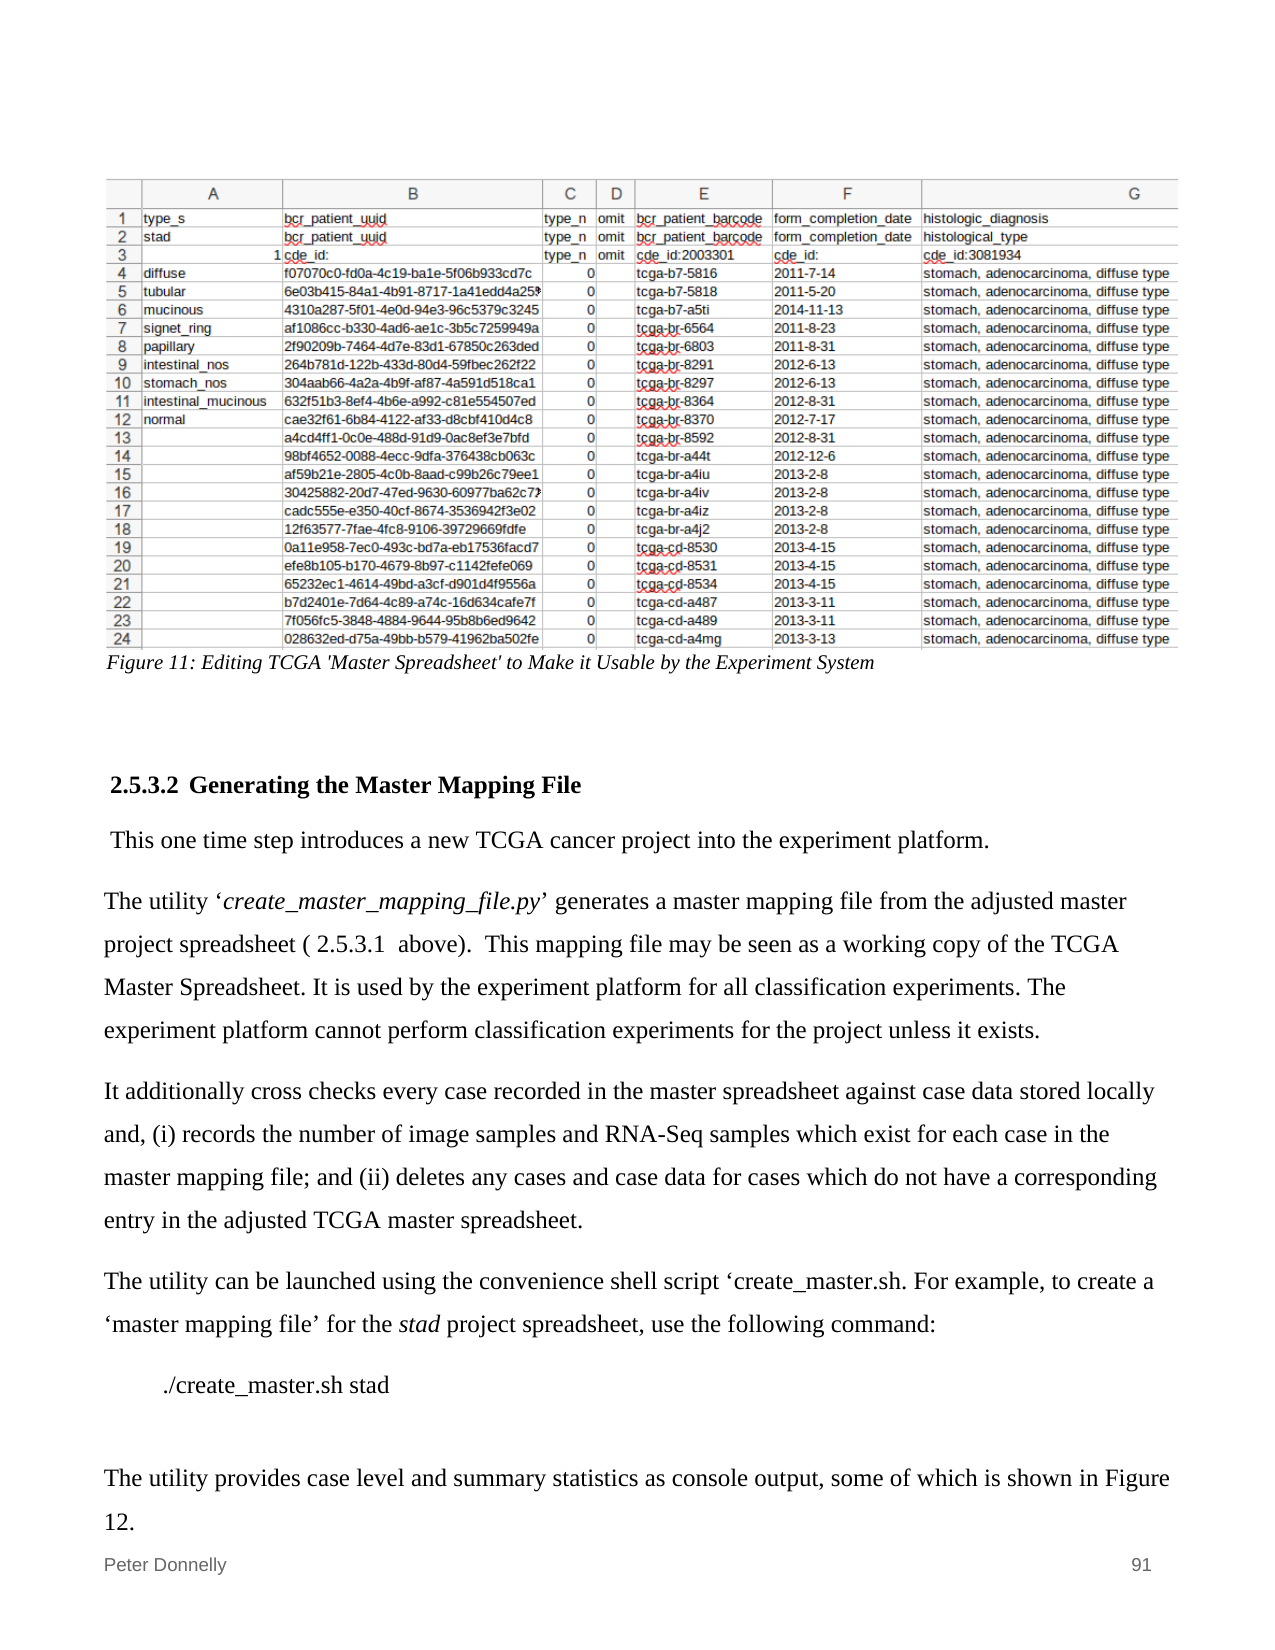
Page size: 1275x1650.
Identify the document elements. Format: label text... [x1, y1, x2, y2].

text ./create_master.sh stad [162, 1370, 1181, 1399]
text The utility can be launched using the convenience shell script ‘create_master.sh. For example, to create a ‘master mapping file’ for the stad project spreadsheet, use the following command: [103, 1266, 1181, 1338]
text The utility provides case level and summary statistics as console output, some of which is shown in Figure 12. [103, 1463, 1181, 1535]
text This one time step introduces a new TCGA cancer project into the experiment platform. [103, 825, 1181, 854]
subtitle Generating the Master Mapping File [103, 770, 1181, 798]
text The utility ‘create_master_mapping_file.py’ generates a master mapping file from the adjusted master project spreadsheet (2.5.3.1 above). This mapping file may be seen as a working copy of the TCGA Master Spreadsheet. It is used by the experiment platform for all classification experiments. The experiment platform cannot perform classification experiments for the project unless it exists. [103, 886, 1181, 1044]
text Figure 11: Editing TCGA 'Master Spreadsheet' to Make it Usable by the Experiment System [106, 650, 1178, 674]
text It additionally cross checks every case recorded in the master spreadsheet against case data stored locally and, (i) records the number of image samples and RNA-Seq samples which exist for each case in the master mapping file; and (ii) deletes any cases and case data for cases which do not have a corresponding entry in the adjusted TCGA master spreadsheet. [103, 1076, 1181, 1234]
picture [106, 178, 1179, 650]
